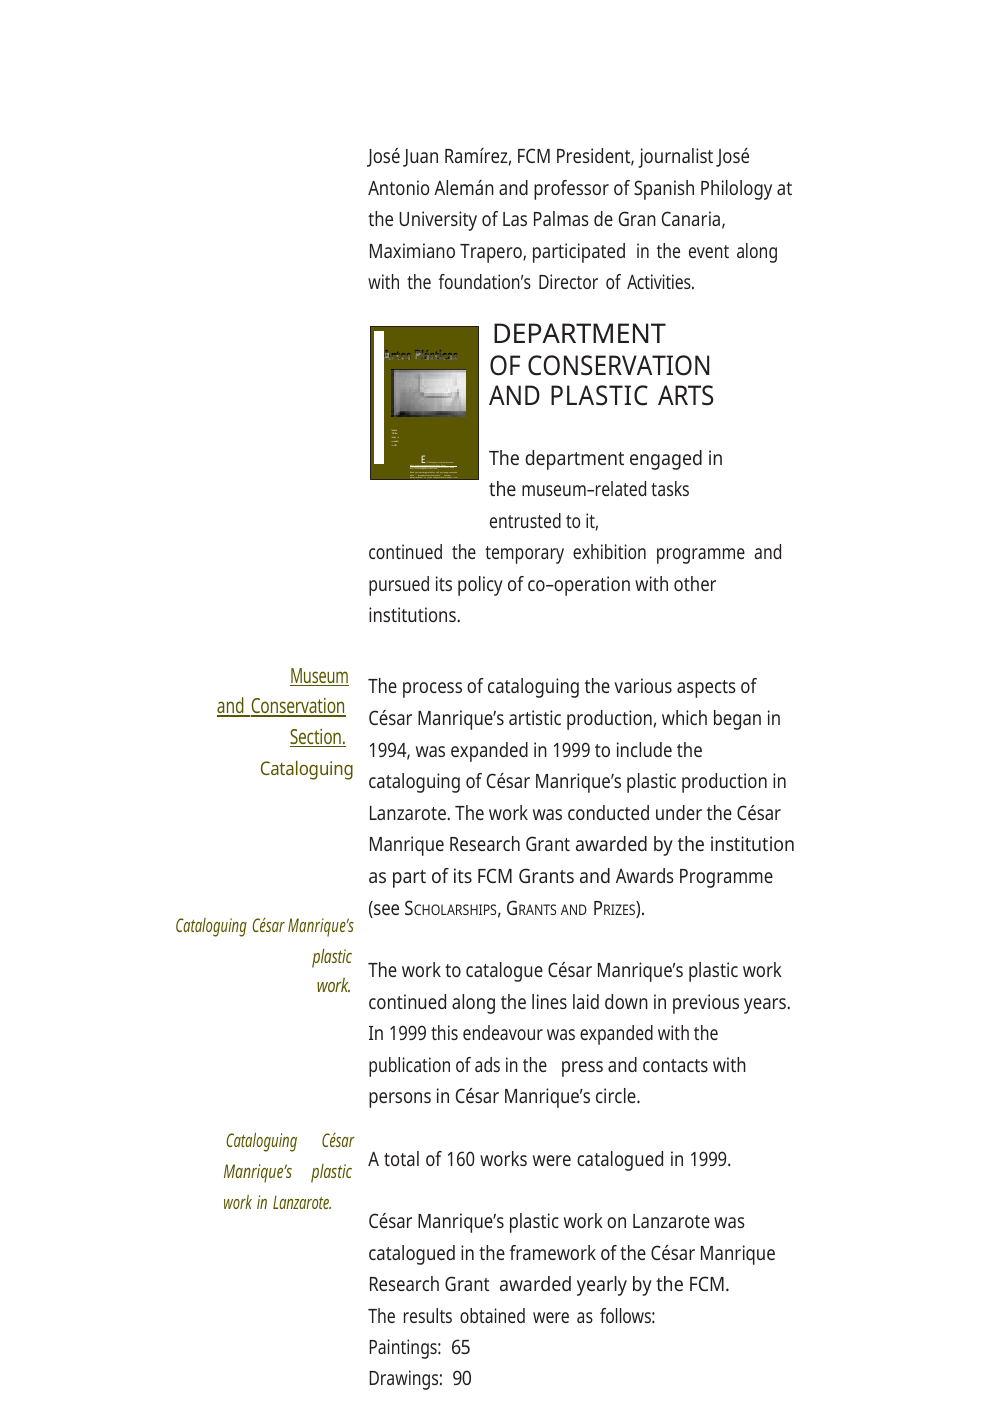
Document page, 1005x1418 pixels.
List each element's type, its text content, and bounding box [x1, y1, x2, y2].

text Cataloguing César Manrique’s plastic work in Lanzarote. [223, 1127, 354, 1215]
text A total of 160 works were catalogued in 1999. [368, 1145, 960, 1172]
text José Juan Ramírez, FCM President, journalist José Antonio Alemán and professor of Spanish Philology at the University of Las Palmas de Gran Canaria, Maximiano Trapero, participated in the event along with the foundation’s Director of Activities. [368, 142, 801, 296]
subtitle DEPARTMENT [492, 319, 960, 349]
text Paintings: 65 [368, 1333, 960, 1360]
text The work to catalogue César Manrique’s plastic work continued along the lines laid down in previous years. In 1999 this endeavour was expanded with the publication of ads in the press and contacts with persons in César Manrique’s circle. [368, 956, 802, 1110]
text The process of cataloguing the various aspects of César Manrique’s artistic production, which began in 1994, was expanded in 1999 to include the cataloguing of César Manrique’s plastic production in Lanzarote. The work was conducted under the César Manrique Research Grant awarded by the institution as part of its FCM Grants and Awards Programme (see SCHOLARSHIPS, GRANTS AND PRIZES). [368, 673, 797, 921]
text Cataloguing César Manrique’s plastic [164, 913, 354, 969]
text The department engaged in the museum–related tasks entrusted to it, [489, 444, 753, 534]
text Museum and Conservation [217, 661, 354, 720]
text OF CONSERVATION AND PLASTIC ARTS [489, 351, 753, 413]
text continued the temporary exhibition programme and pursued its policy of co–operation with other institutions. [368, 539, 793, 629]
subtitle [374, 331, 384, 464]
text Cataloguing [164, 755, 354, 781]
text Drawings: 90 [368, 1364, 960, 1391]
text work. [164, 975, 354, 997]
text The results obtained were as follows: [368, 1302, 960, 1329]
text Section. [289, 722, 354, 750]
text César Manrique’s plastic work on Lanzarote was catalogued in the framework of the César Manrique Research Grant awarded yearly by the FCM. [368, 1208, 800, 1298]
